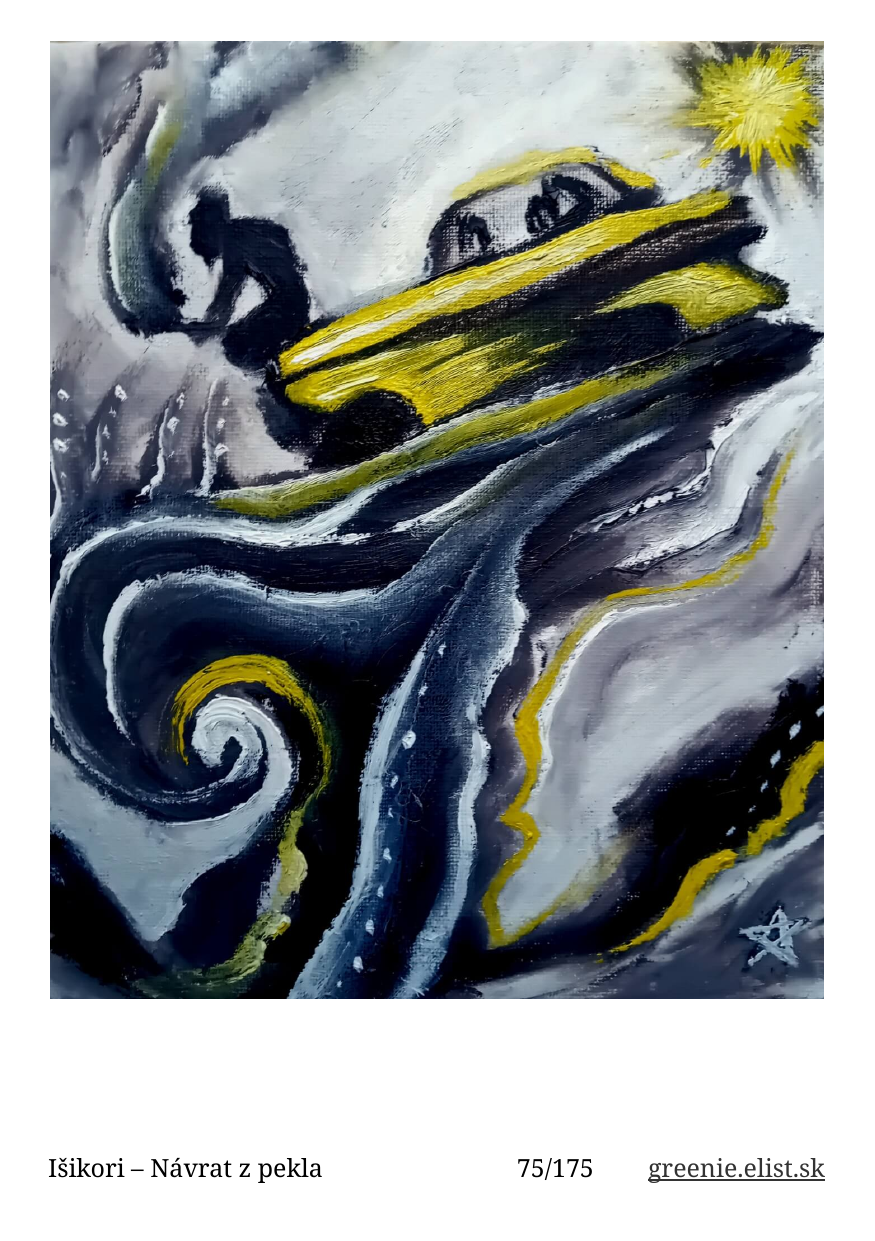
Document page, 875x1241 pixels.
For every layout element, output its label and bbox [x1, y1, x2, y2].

picture [50, 41, 824, 999]
